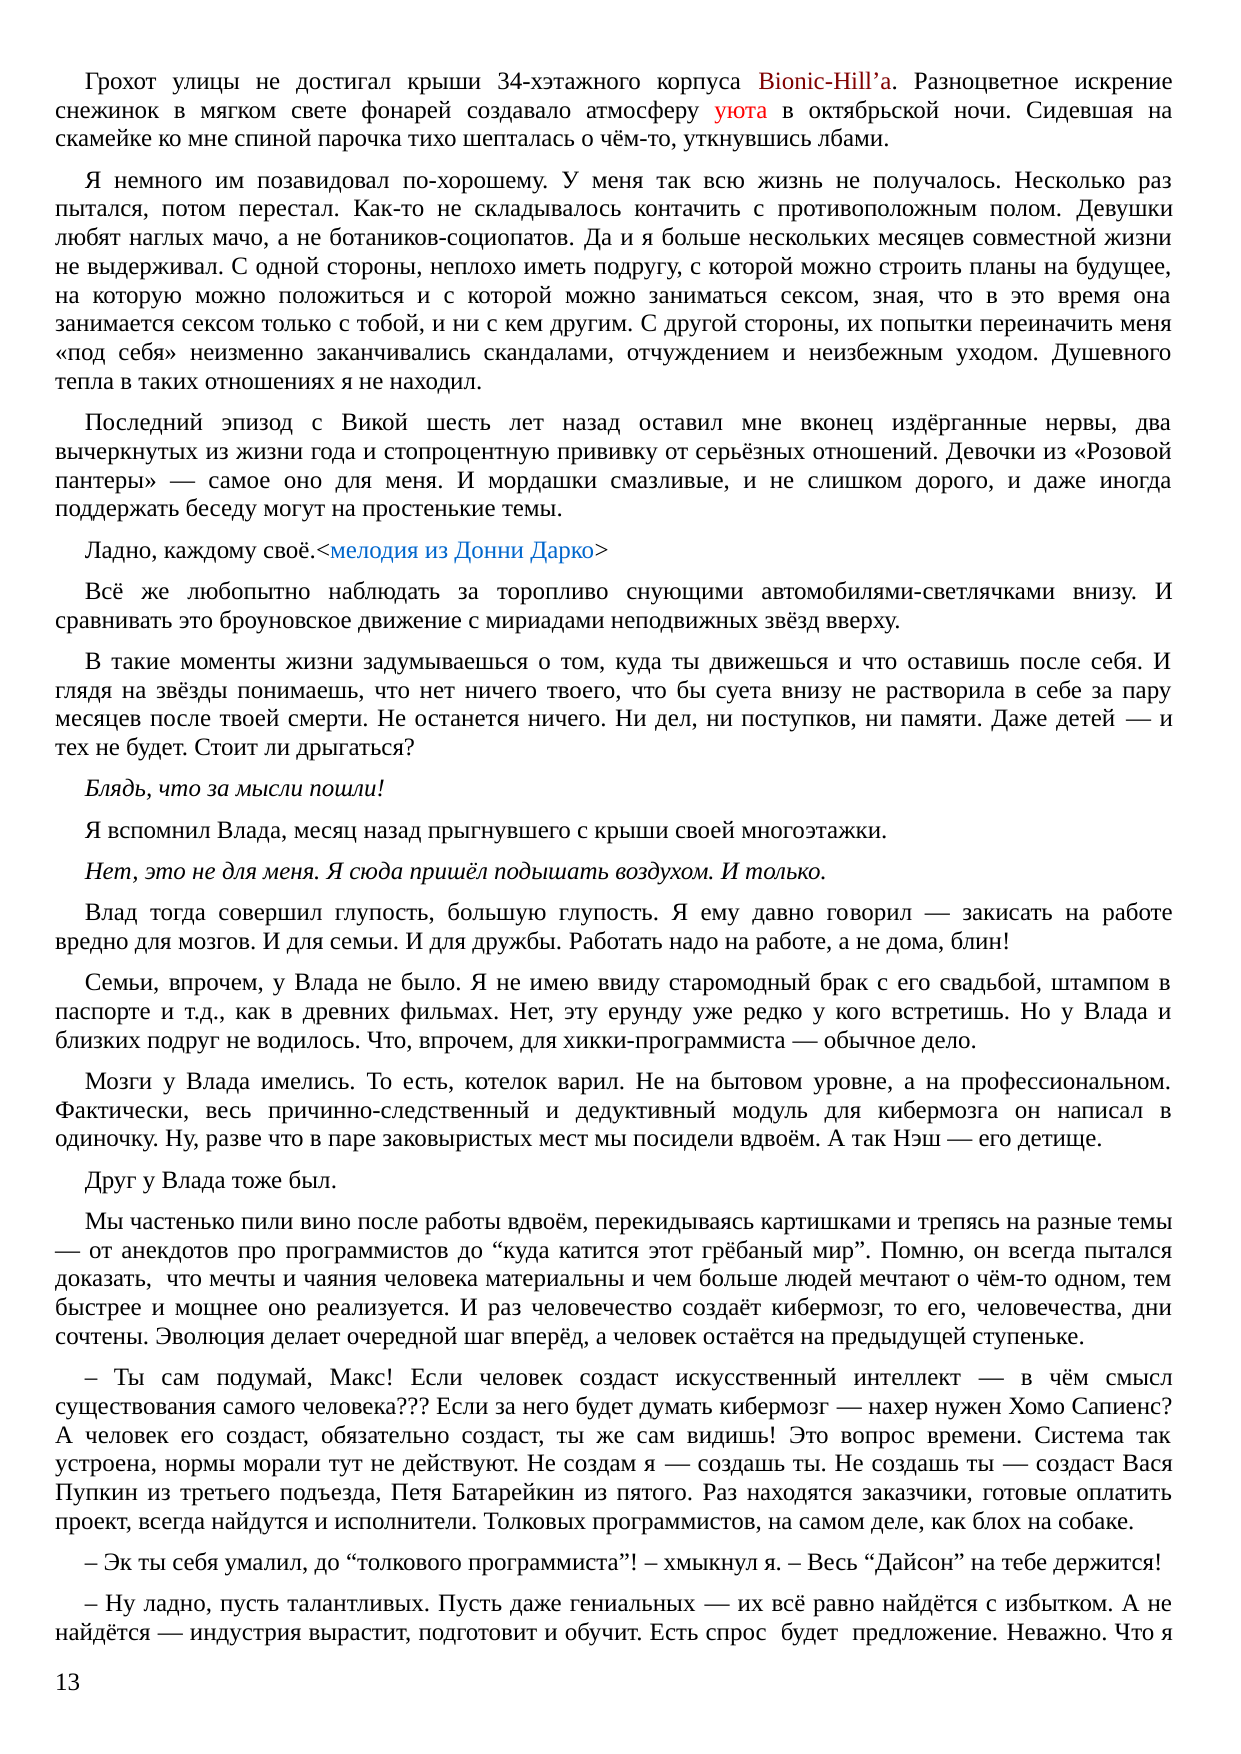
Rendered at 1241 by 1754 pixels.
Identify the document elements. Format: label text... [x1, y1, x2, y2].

text Я вспомнил Влада, месяц назад прыгнувшего с крыши своей многоэтажки. [55, 815, 1173, 843]
text Ладно, каждому своё.<мелодия из Донни Дарко> [55, 535, 1173, 563]
text – Ты сам подумай, Макс! Если человек создаст искусственный интеллект — в чём смысл существования самого человека??? Если за него будет думать кибермозг — нахер нужен Хомо Сапиенс? А человек его создаст, обязательно создаст, ты же сам видишь! Это вопрос времени. Система так устроена, нормы морали тут не действуют. Не создам я — создашь ты. Не создашь ты — создаст Вася Пупкин из третьего подъезда, Петя Батарейкин из пятого. Раз находятся заказчики, готовые оплатить проект, всегда найдутся и исполнители. Толковых программистов, на самом деле, как блох на собаке. [55, 1362, 1173, 1535]
text Семьи, впрочем, у Влада не было. Я не имею ввиду старомодный брак с его свадьбой, штампом в паспорте и т.д., как в древних фильмах. Нет, эту ерунду уже редко у кого встретишь. Но у Влада и близких подруг не водилось. Что, впрочем, для хикки-программиста — обычное дело. [55, 967, 1173, 1053]
text Мы частенько пили вино после работы вдвоём, перекидываясь картишками и трепясь на разные темы — от анекдотов про программистов до “куда катится этот грёбаный мир”. Помню, он всегда пытался доказать, что мечты и чаяния человека материальны и чем больше людей мечтают о чём-то одном, тем быстрее и мощнее оно реализуется. И раз человечество создаёт кибермозг, то его, человечества, дни сочтены. Эволюция делает очередной шаг вперёд, а человек остаётся на предыдущей ступеньке. [55, 1206, 1173, 1350]
text – Эк ты себя умалил, до “толкового программиста”! – хмыкнул я. – Весь “Дайсон” на тебе держится! [55, 1547, 1173, 1576]
text Грохот улицы не достигал крыши 34-хэтажного корпуса Bionic-Hill’а. Разноцветное искрение снежинок в мягком свете фонарей создавало атмосферу уюта в октябрьской ночи. Сидевшая на скамейке ко мне спиной парочка тихо шепталась о чём-то, уткнувшись лбами. [55, 66, 1173, 152]
text Нет, это не для меня. Я сюда пришёл подышать воздухом. И только. [55, 856, 1173, 885]
text Последний эпизод с Викой шесть лет назад оставил мне вконец издёрганные нервы, два вычеркнутых из жизни года и стопроцентную прививку от серьёзных отношений. Девочки из «Розовой пантеры» — самое оно для меня. И мордашки смазливые, и не слишком дорого, и даже иногда поддержать беседу могут на простенькие темы. [55, 407, 1173, 522]
text Влад тогда совершил глупость, большую глупость. Я ему давно говорил — закисать на работе вредно для мозгов. И для семьи. И для дружбы. Работать надо на работе, а не дома, блин! [55, 897, 1173, 955]
text Друг у Влада тоже был. [55, 1165, 1173, 1193]
text – Ну ладно, пусть талантливых. Пусть даже гениальных — их всё равно найдётся с избытком. А не найдётся — индустрия вырастит, подготовит и обучит. Есть спрос будет предложение. Неважно. Что я [55, 1588, 1173, 1646]
text Я немного им позавидовал по-хорошему. У меня так всю жизнь не получалось. Несколько раз пытался, потом перестал. Как-то не складывалось контачить с противоположным полом. Девушки любят наглых мачо, а не ботаников-социопатов. Да и я больше нескольких месяцев совместной жизни не выдерживал. С одной стороны, неплохо иметь подругу, с которой можно строить планы на будущее, на которую можно положиться и с которой можно заниматься сексом, зная, что в это время она занимается сексом только с тобой, и ни с кем другим. С другой стороны, их попытки переиначить меня «под себя» неизменно заканчивались скандалами, отчуждением и неизбежным уходом. Душевного тепла в таких отношениях я не находил. [55, 165, 1173, 395]
text Всё же любопытно наблюдать за торопливо снующими автомобилями-светлячками внизу. И сравнивать это броуновское движение с мириадами неподвижных звёзд вверху. [55, 576, 1173, 633]
text В такие моменты жизни задумываешься о том, куда ты движешься и что оставишь после себя. И глядя на звёзды понимаешь, что нет ничего твоего, что бы суета внизу не растворила в себе за пару месяцев после твоей смерти. Не останется ничего. Ни дел, ни поступков, ни памяти. Даже детей — и тех не будет. Стоит ли дрыгаться? [55, 646, 1173, 761]
text Мозги у Влада имелись. То есть, котелок варил. Не на бытовом уровне, а на профессиональном. Фактически, весь причинно-следственный и дедуктивный модуль для кибермозга он написал в одиночку. Ну, разве что в паре заковыристых мест мы посидели вдвоём. А так Нэш — его детище. [55, 1066, 1173, 1152]
text Блядь, что за мысли пошли! [55, 773, 1173, 802]
